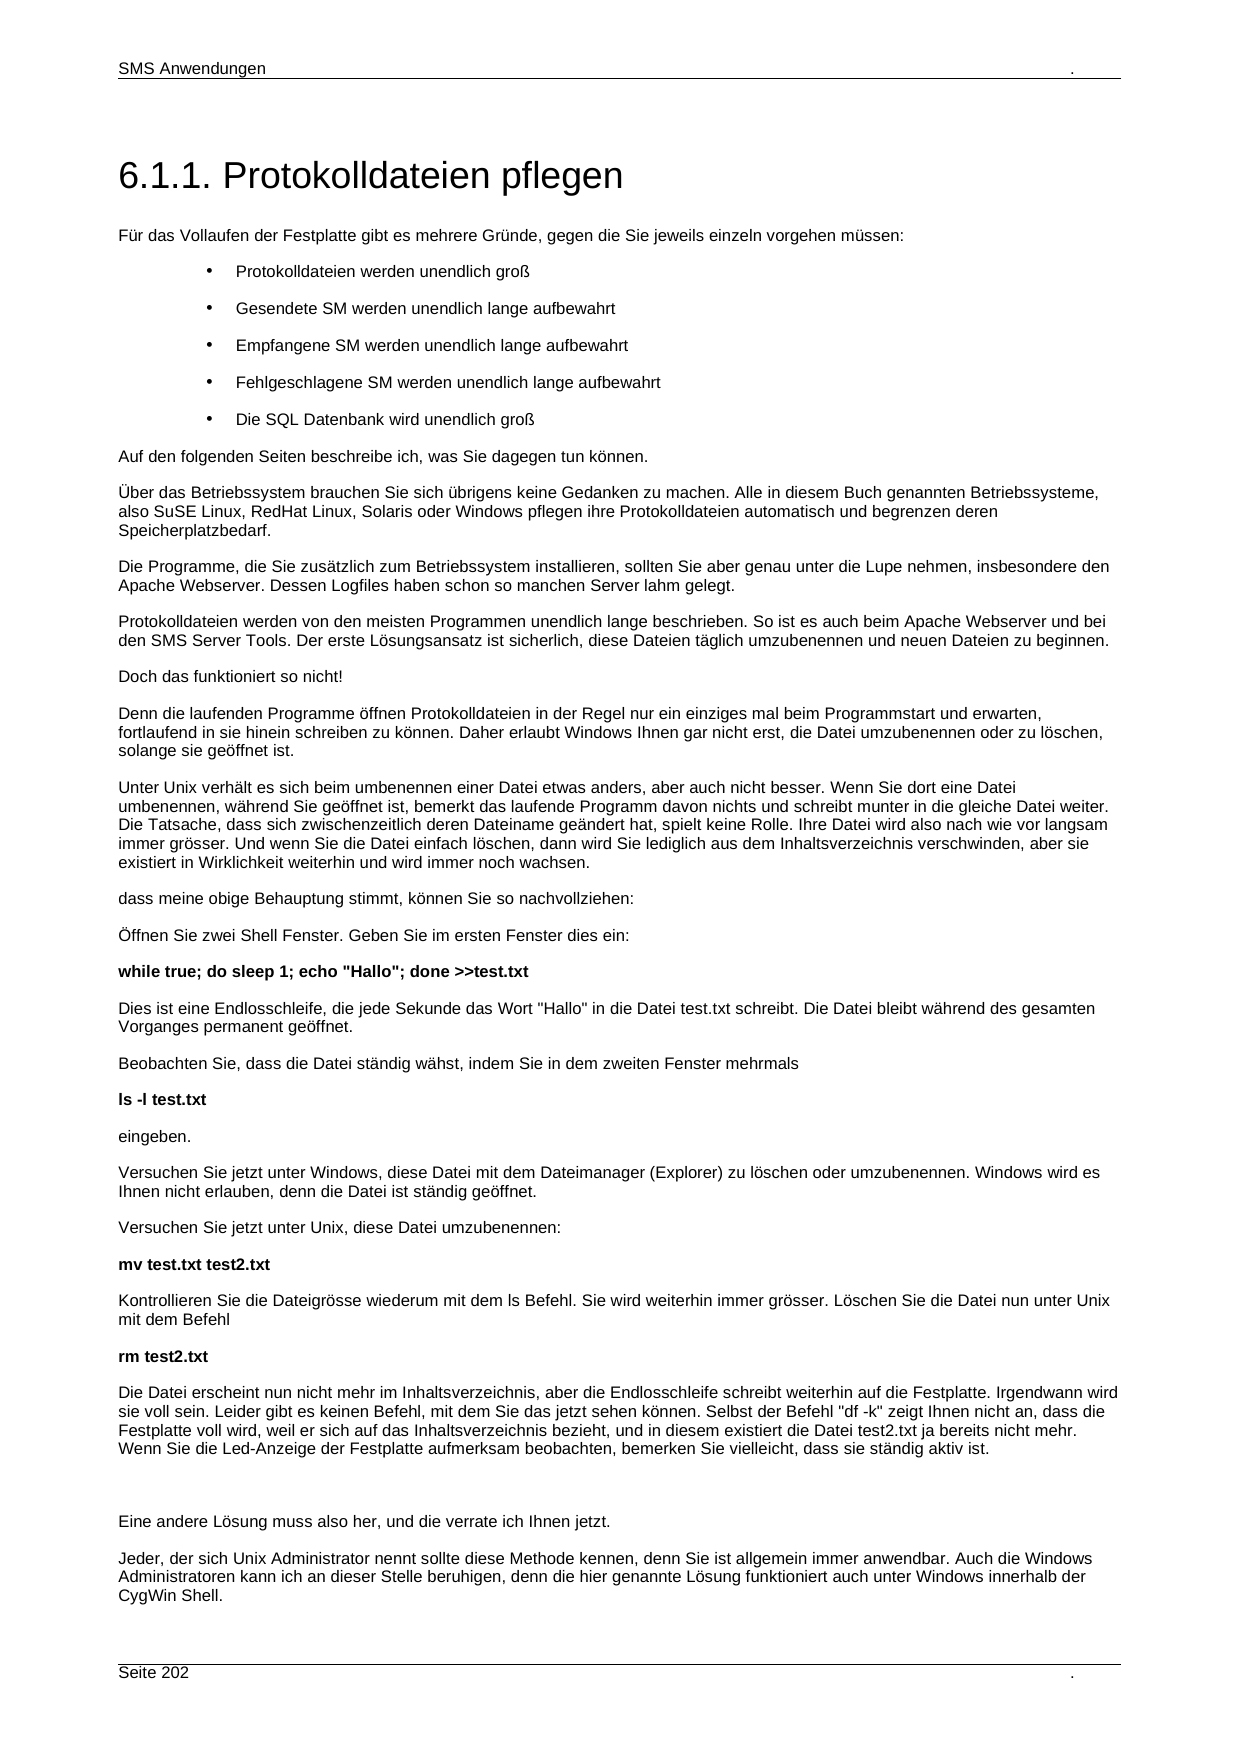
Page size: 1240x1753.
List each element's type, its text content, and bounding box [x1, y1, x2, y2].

text Jeder, der sich Unix Administrator nennt sollte diese Methode kennen, denn Sie ist allgemein immer anwendbar. Auch die Windows Administratoren kann ich an dieser Stelle beruhigen, denn die hier genannte Lösung funktioniert auch unter Windows innerhalb der CygWin Shell. [118, 1549, 1121, 1605]
list Empfangene SM werden unendlich lange aufbewahrt [206, 336, 1121, 355]
text Protokolldateien werden von den meisten Programmen unendlich lange beschrieben. So ist es auch beim Apache Webserver und bei den SMS Server Tools. Der erste Lösungsansatz ist sicherlich, diese Dateien täglich umzubenennen und neuen Dateien zu beginnen. [118, 612, 1121, 650]
list Die SQL Datenbank wird unendlich groß [206, 410, 1121, 429]
text Unter Unix verhält es sich beim umbenennen einer Datei etwas anders, aber auch nicht besser. Wenn Sie dort eine Datei umbenennen, während Sie geöffnet ist, bemerkt das laufende Programm davon nichts und schreibt munter in die gleiche Datei weiter. Die Tatsache, dass sich zwischenzeitlich deren Dateiname geändert hat, spielt keine Rolle. Ihre Datei wird also nach wie vor langsam immer grösser. Und wenn Sie die Datei einfach löschen, dann wird Sie lediglich aus dem Inhaltsverzeichnis verschwinden, aber sie existiert in Wirklichkeit weiterhin und wird immer noch wachsen. [118, 778, 1121, 872]
list Fehlgeschlagene SM werden unendlich lange aufbewahrt [206, 373, 1121, 392]
text eingeben. [118, 1127, 1121, 1146]
text Doch das funktioniert so nicht! [118, 668, 1121, 686]
text Versuchen Sie jetzt unter Windows, diese Datei mit dem Dateimanager (Explorer) zu löschen oder umzubenennen. Windows wird es Ihnen nicht erlauben, denn die Datei ist ständig geöffnet. [118, 1163, 1121, 1201]
text Beobachten Sie, dass die Datei ständig wähst, indem Sie in dem zweiten Fenster mehrmals [118, 1054, 1121, 1073]
subtitle Protokolldateien pflegen [118, 154, 1121, 196]
text Öffnen Sie zwei Shell Fenster. Geben Sie im ersten Fenster dies ein: [118, 926, 1121, 945]
text Die Programme, die Sie zusätzlich zum Betriebssystem installieren, sollten Sie aber genau unter die Lupe nehmen, insbesondere den Apache Webserver. Dessen Logfiles haben schon so manchen Server lahm gelegt. [118, 557, 1121, 595]
text Über das Betriebssystem brauchen Sie sich übrigens keine Gedanken zu machen. Alle in diesem Buch genannten Betriebssysteme, also SuSE Linux, RedHat Linux, Solaris oder Windows pflegen ihre Protokolldateien automatisch und begrenzen deren Speicherplatzbedarf. [118, 483, 1121, 539]
text dass meine obige Behauptung stimmt, können Sie so nachvollziehen: [118, 889, 1121, 908]
text Dies ist eine Endlosschleife, die jede Sekunde das Wort "Hallo" in die Datei test.txt schreibt. Die Datei bleibt während des gesamten Vorganges permanent geöffnet. [118, 999, 1121, 1036]
text Die Datei erscheint nun nicht mehr im Inhaltsverzeichnis, aber die Endlosschleife schreibt weiterhin auf die Festplatte. Irgendwann wird sie voll sein. Leider gibt es keinen Befehl, mit dem Sie das jetzt sehen können. Selbst der Befehl "df -k" zeigt Ihnen nicht an, dass die Festplatte voll wird, weil er sich auf das Inhaltsverzeichnis bezieht, und in diesem existiert die Datei test2.txt ja bereits nicht mehr. Wenn Sie die Led-Anzeige der Festplatte aufmerksam beobachten, bemerken Sie vielleicht, dass sie ständig aktiv ist. [118, 1383, 1121, 1458]
text mv test.txt test2.txt [118, 1255, 1121, 1274]
text ls -l test.txt [118, 1091, 1121, 1109]
text Versuchen Sie jetzt unter Unix, diese Datei umzubenennen: [118, 1219, 1121, 1237]
text Für das Vollaufen der Festplatte gibt es mehrere Gründe, gegen die Sie jeweils einzeln vorgehen müssen: [118, 226, 1121, 245]
list Gesendete SM werden unendlich lange aufbewahrt [206, 299, 1121, 318]
text Eine andere Lösung muss also her, und die verrate ich Ihnen jetzt. [118, 1512, 1121, 1531]
text rm test2.txt [118, 1347, 1121, 1366]
text Denn die laufenden Programme öffnen Protokolldateien in der Regel nur ein einziges mal beim Programmstart und erwarten, fortlaufend in sie hinein schreiben zu können. Daher erlaubt Windows Ihnen gar nicht erst, die Datei umzubenennen oder zu löschen, solange sie geöffnet ist. [118, 704, 1121, 760]
list Protokolldateien werden unendlich groß [206, 262, 1121, 282]
text Auf den folgenden Seiten beschreibe ich, was Sie dagegen tun können. [118, 447, 1121, 466]
text while true; do sleep 1; echo "Hallo"; done >>test.txt [118, 962, 1121, 981]
text Kontrollieren Sie die Dateigrösse wiederum mit dem ls Befehl. Sie wird weiterhin immer grösser. Löschen Sie die Datei nun unter Unix mit dem Befehl [118, 1292, 1121, 1329]
